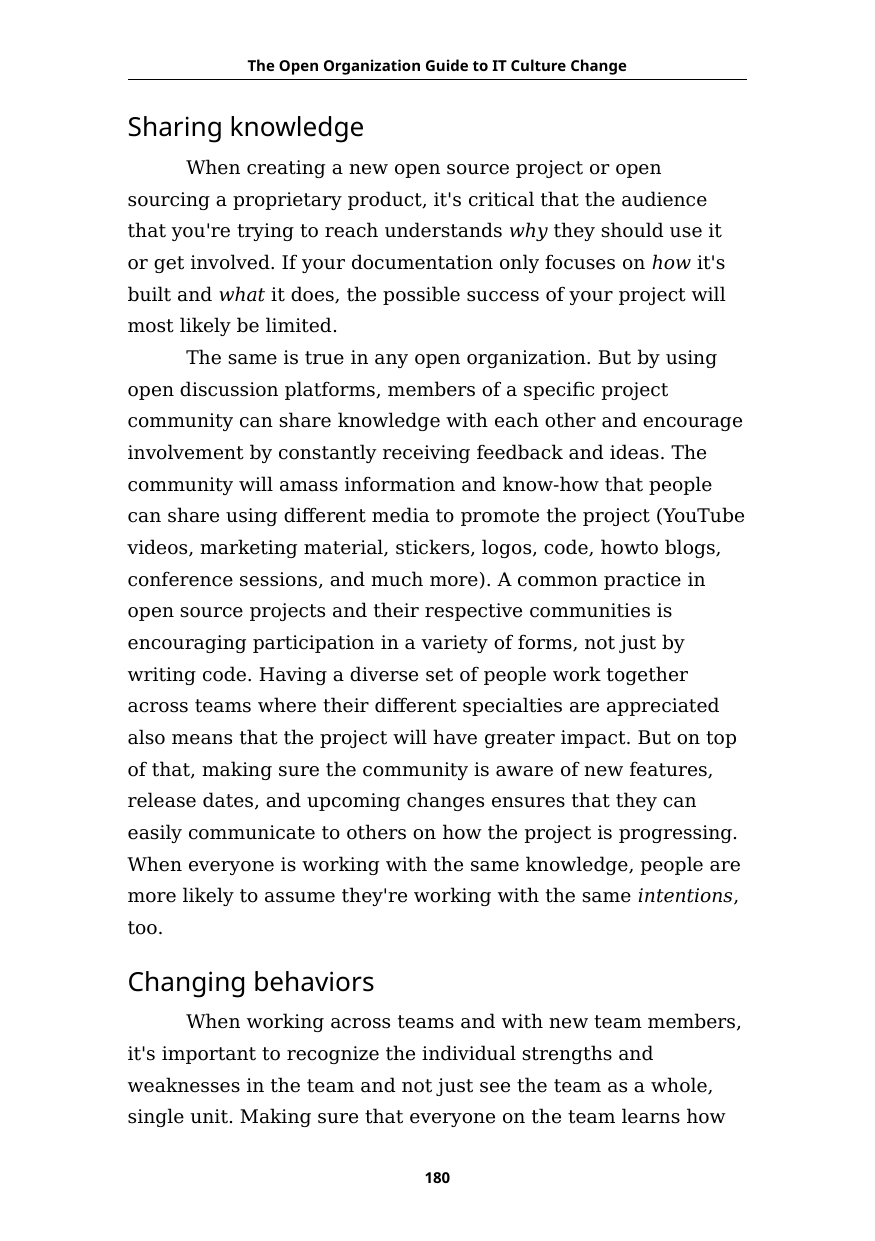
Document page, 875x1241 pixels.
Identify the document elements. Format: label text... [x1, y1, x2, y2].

text When working across teams and with new team members, it's important to recognize the individual strengths and weaknesses in the team and not just see the team as a whole, single unit. Making sure that everyone on the team learns how [127, 1011, 747, 1128]
text When creating a new open source project or open sourcing a proprietary product, it's critical that the audience that you're trying to reach understands why they should use it or get involved. If your documentation only focuses on how it's built and what it does, the possible success of your project will most likely be limited. [127, 157, 747, 337]
subtitle Changing behaviors [127, 963, 747, 999]
subtitle Sharing knowledge [127, 109, 747, 144]
text The same is true in any open organization. But by using open discussion platforms, members of a specific project community can share knowledge with each other and encourage involvement by constantly receiving feedback and ideas. The community will amass information and know-how that people can share using different media to promote the project (YouTube videos, marketing material, stickers, logos, code, howto blogs, conference sessions, and much more). A common practice in open source projects and their respective communities is encouraging participation in a variety of forms, not just by writing code. Having a diverse set of people work together across teams where their different specialties are appreciated also means that the project will have greater impact. But on top of that, making sure the community is aware of new features, release dates, and upcoming changes ensures that they can easily communicate to others on how the project is progressing. When everyone is working with the same knowledge, people are more likely to assume they're working with the same intentions, too. [127, 347, 747, 939]
